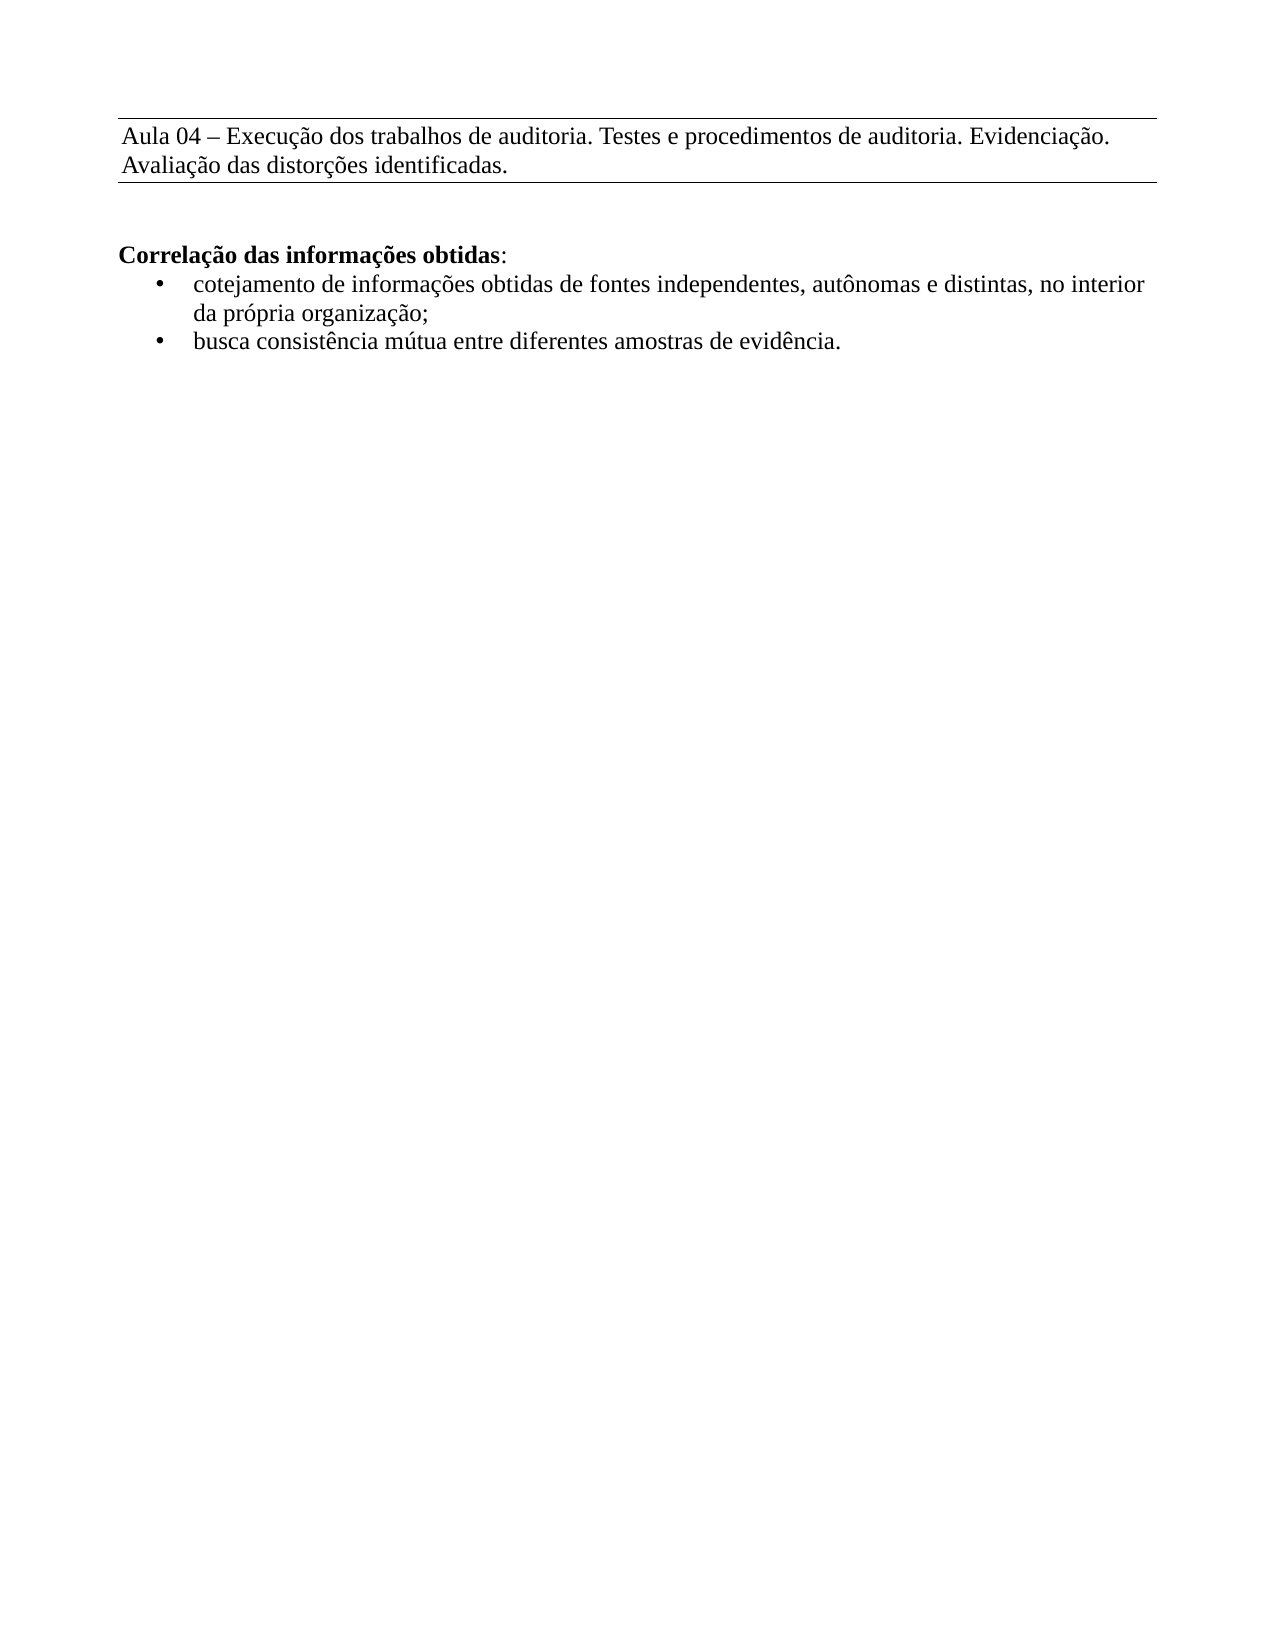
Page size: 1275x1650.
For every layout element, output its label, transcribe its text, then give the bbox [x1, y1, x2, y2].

text Correlação das informações obtidas: [118, 240, 1157, 269]
list cotejamento de informações obtidas de fontes independentes, autônomas e distintas, no interior da própria organização; [156, 269, 1157, 326]
list busca consistência mútua entre diferentes amostras de evidência. [156, 326, 1157, 355]
